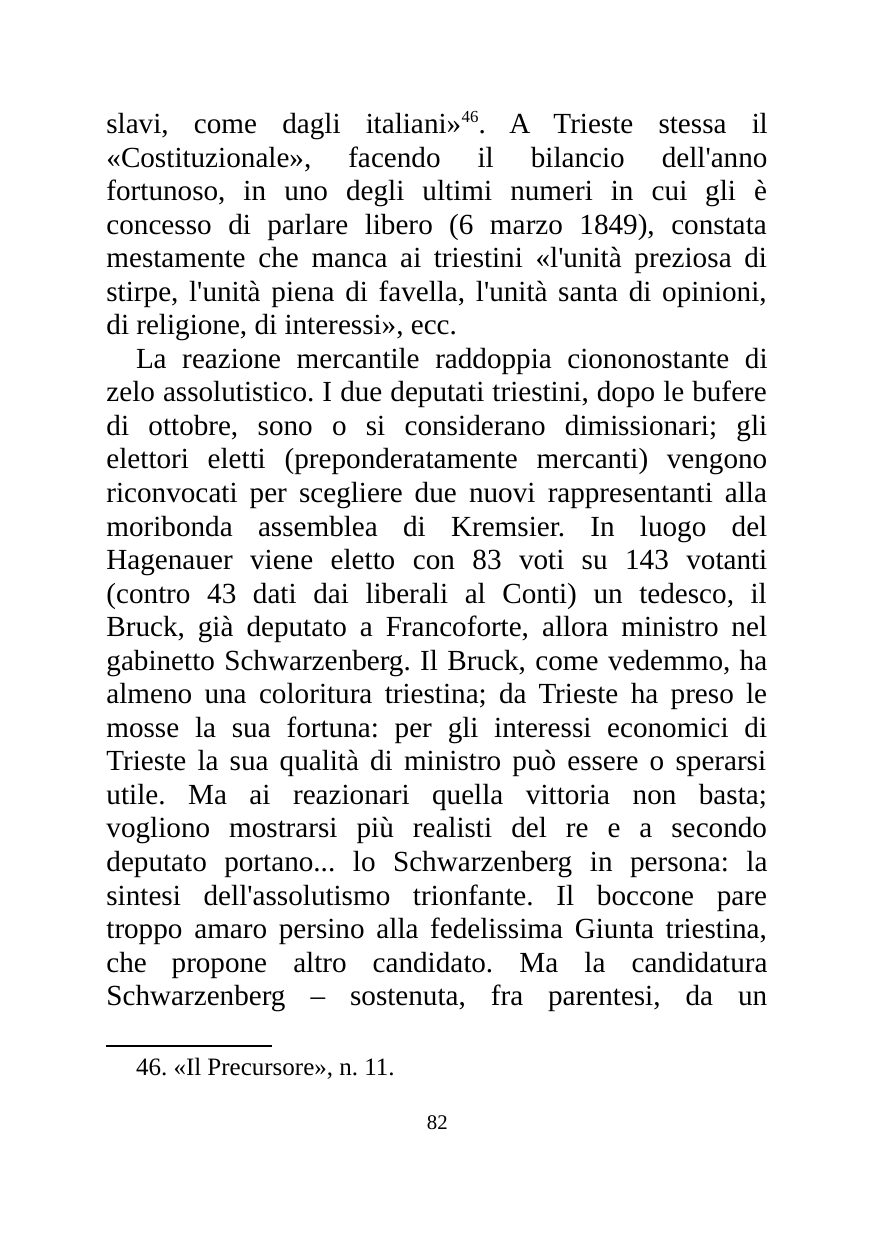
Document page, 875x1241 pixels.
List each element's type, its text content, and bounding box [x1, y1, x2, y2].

text slavi, come dagli italiani». A Trieste stessa il «Costituzionale», facendo il bilancio dell'anno fortunoso, in uno degli ultimi numeri in cui gli è concesso di parlare libero (6 marzo 1849), constata mestamente che manca ai triestini «l'unità preziosa di stirpe, l'unità piena di favella, l'unità santa di opinioni, di religione, di interessi», ecc. [106, 106, 768, 341]
text La reazione mercantile raddoppia ciononostante di zelo assolutistico. I due deputati triestini, dopo le bufere di ottobre, sono o si considerano dimissionari; gli elettori eletti (preponderatamente mercanti) vengono riconvocati per scegliere due nuovi rappresentanti alla moribonda assemblea di Kremsier. In luogo del Hagenauer viene eletto con 83 voti su 143 votanti (contro 43 dati dai liberali al Conti) un tedesco, il Bruck, già deputato a Francoforte, allora ministro nel gabinetto Schwarzenberg. Il Bruck, come vedemmo, ha almeno una coloritura triestina; da Trieste ha preso le mosse la sua fortuna: per gli interessi economici di Trieste la sua qualità di ministro può essere o sperarsi utile. Ma ai reazionari quella vittoria non basta; vogliono mostrarsi più realisti del re e a secondo deputato portano... lo Schwarzenberg in persona: la sintesi dell'assolutismo trionfante. Il boccone pare troppo amaro persino alla fedelissima Giunta triestina, che propone altro candidato. Ma la candidatura Schwarzenberg – sostenuta, fra parentesi, da un [106, 341, 768, 1012]
text . «Il Precursore», n. 11. [106, 1052, 768, 1080]
